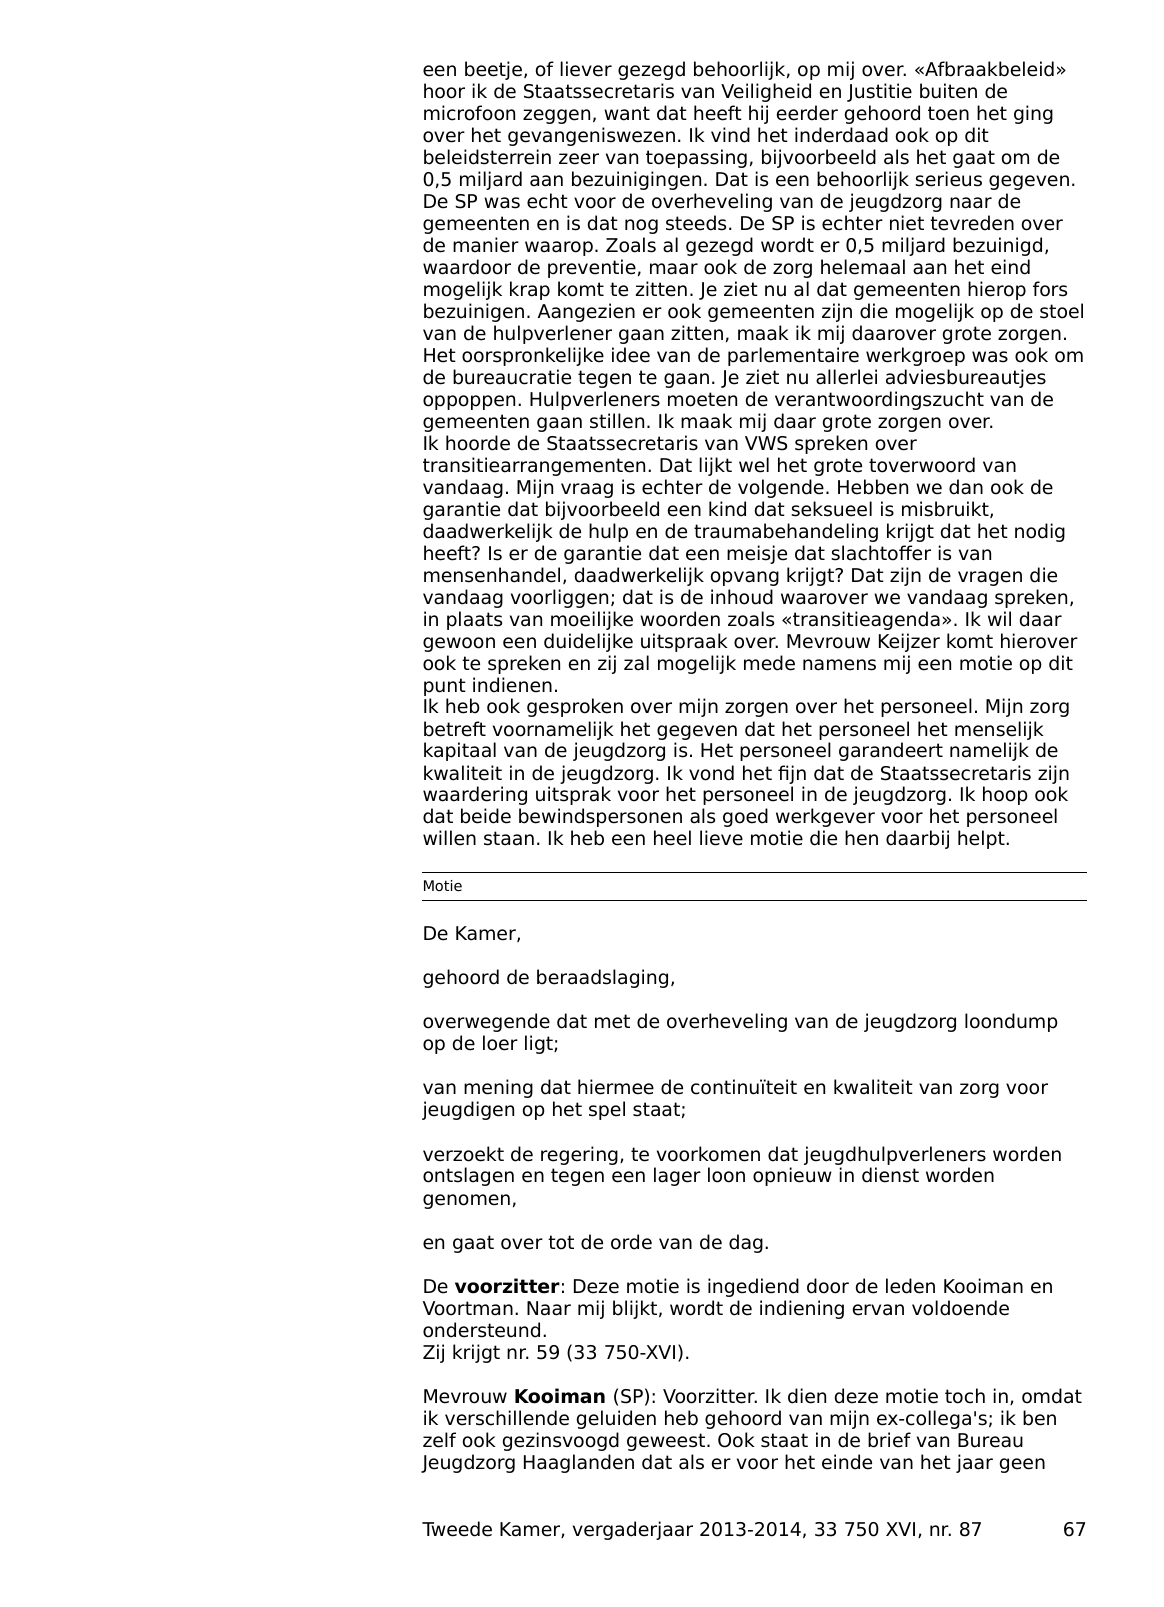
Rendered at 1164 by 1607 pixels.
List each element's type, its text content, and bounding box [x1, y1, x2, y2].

table_header Motie [422, 873, 1087, 899]
text Ik heb ook gesproken over mijn zorgen over het personeel. Mijn zorg betreft voornamelijk het gegeven dat het personeel het menselijk kapitaal van de jeugdzorg is. Het personeel garandeert namelijk de kwaliteit in de jeugdzorg. Ik vond het fijn dat de Staatssecretaris zijn waardering uitsprak voor het personeel in de jeugdzorg. Ik hoop ook dat beide bewindspersonen als goed werkgever voor het personeel willen staan. Ik heb een heel lieve motie die hen daarbij helpt. [422, 696, 1087, 850]
text De SP was echt voor de overheveling van de jeugdzorg naar de gemeenten en is dat nog steeds. De SP is echter niet tevreden over de manier waarop. Zoals al gezegd wordt er 0,5 miljard bezuinigd, waardoor de preventie, maar ook de zorg helemaal aan het eind mogelijk krap komt te zitten. Je ziet nu al dat gemeenten hierop fors bezuinigen. Aangezien er ook gemeenten zijn die mogelijk op de stoel van de hulpverlener gaan zitten, maak ik mij daarover grote zorgen. Het oorspronkelijke idee van de parlementaire werkgroep was ook om de bureaucratie tegen te gaan. Je ziet nu allerlei adviesbureautjes oppoppen. Hulpverleners moeten de verantwoordingszucht van de gemeenten gaan stillen. Ik maak mij daar grote zorgen over. [422, 191, 1087, 433]
text gehoord de beraadslaging, [422, 967, 1087, 989]
text en gaat over tot de orde van de dag. [422, 1232, 1087, 1253]
text een beetje, of liever gezegd behoorlijk, op mij over. «Afbraakbeleid» hoor ik de Staatssecretaris van Veiligheid en Justitie buiten de microfoon zeggen, want dat heeft hij eerder gehoord toen het ging over het gevangeniswezen. Ik vind het inderdaad ook op dit beleidsterrein zeer van toepassing, bijvoorbeeld als het gaat om de 0,5 miljard aan bezuinigingen. Dat is een behoorlijk serieus gegeven. [422, 59, 1087, 191]
text Zij krijgt nr. 59 (33 750-XVI). [422, 1342, 1087, 1364]
text Ik hoorde de Staatssecretaris van VWS spreken over transitiearrangementen. Dat lijkt wel het grote toverwoord van vandaag. Mijn vraag is echter de volgende. Hebben we dan ook de garantie dat bijvoorbeeld een kind dat seksueel is misbruikt, daadwerkelijk de hulp en de traumabehandeling krijgt dat het nodig heeft? Is er de garantie dat een meisje dat slachtoffer is van mensenhandel, daadwerkelijk opvang krijgt? Dat zijn de vragen die vandaag voorliggen; dat is de inhoud waarover we vandaag spreken, in plaats van moeilijke woorden zoals «transitieagenda». Ik wil daar gewoon een duidelijke uitspraak over. Mevrouw Keijzer komt hierover ook te spreken en zij zal mogelijk mede namens mij een motie op dit punt indienen. [422, 433, 1087, 696]
text verzoekt de regering, te voorkomen dat jeugdhulpverleners worden ontslagen en tegen een lager loon opnieuw in dienst worden genomen, [422, 1143, 1087, 1209]
text van mening dat hiermee de continuïteit en kwaliteit van zorg voor jeugdigen op het spel staat; [422, 1077, 1087, 1121]
text De voorzitter: Deze motie is ingediend door de leden Kooiman en Voortman. Naar mij blijkt, wordt de indiening ervan voldoende ondersteund. [422, 1276, 1087, 1342]
text De Kamer, [422, 923, 1087, 945]
text Mevrouw Kooiman (SP): Voorzitter. Ik dien deze motie toch in, omdat ik verschillende geluiden heb gehoord van mijn ex-collega's; ik ben zelf ook gezinsvoogd geweest. Ook staat in de brief van Bureau Jeugdzorg Haaglanden dat als er voor het einde van het jaar geen [422, 1386, 1087, 1474]
text overwegende dat met de overheveling van de jeugdzorg loondump op de loer ligt; [422, 1011, 1087, 1055]
